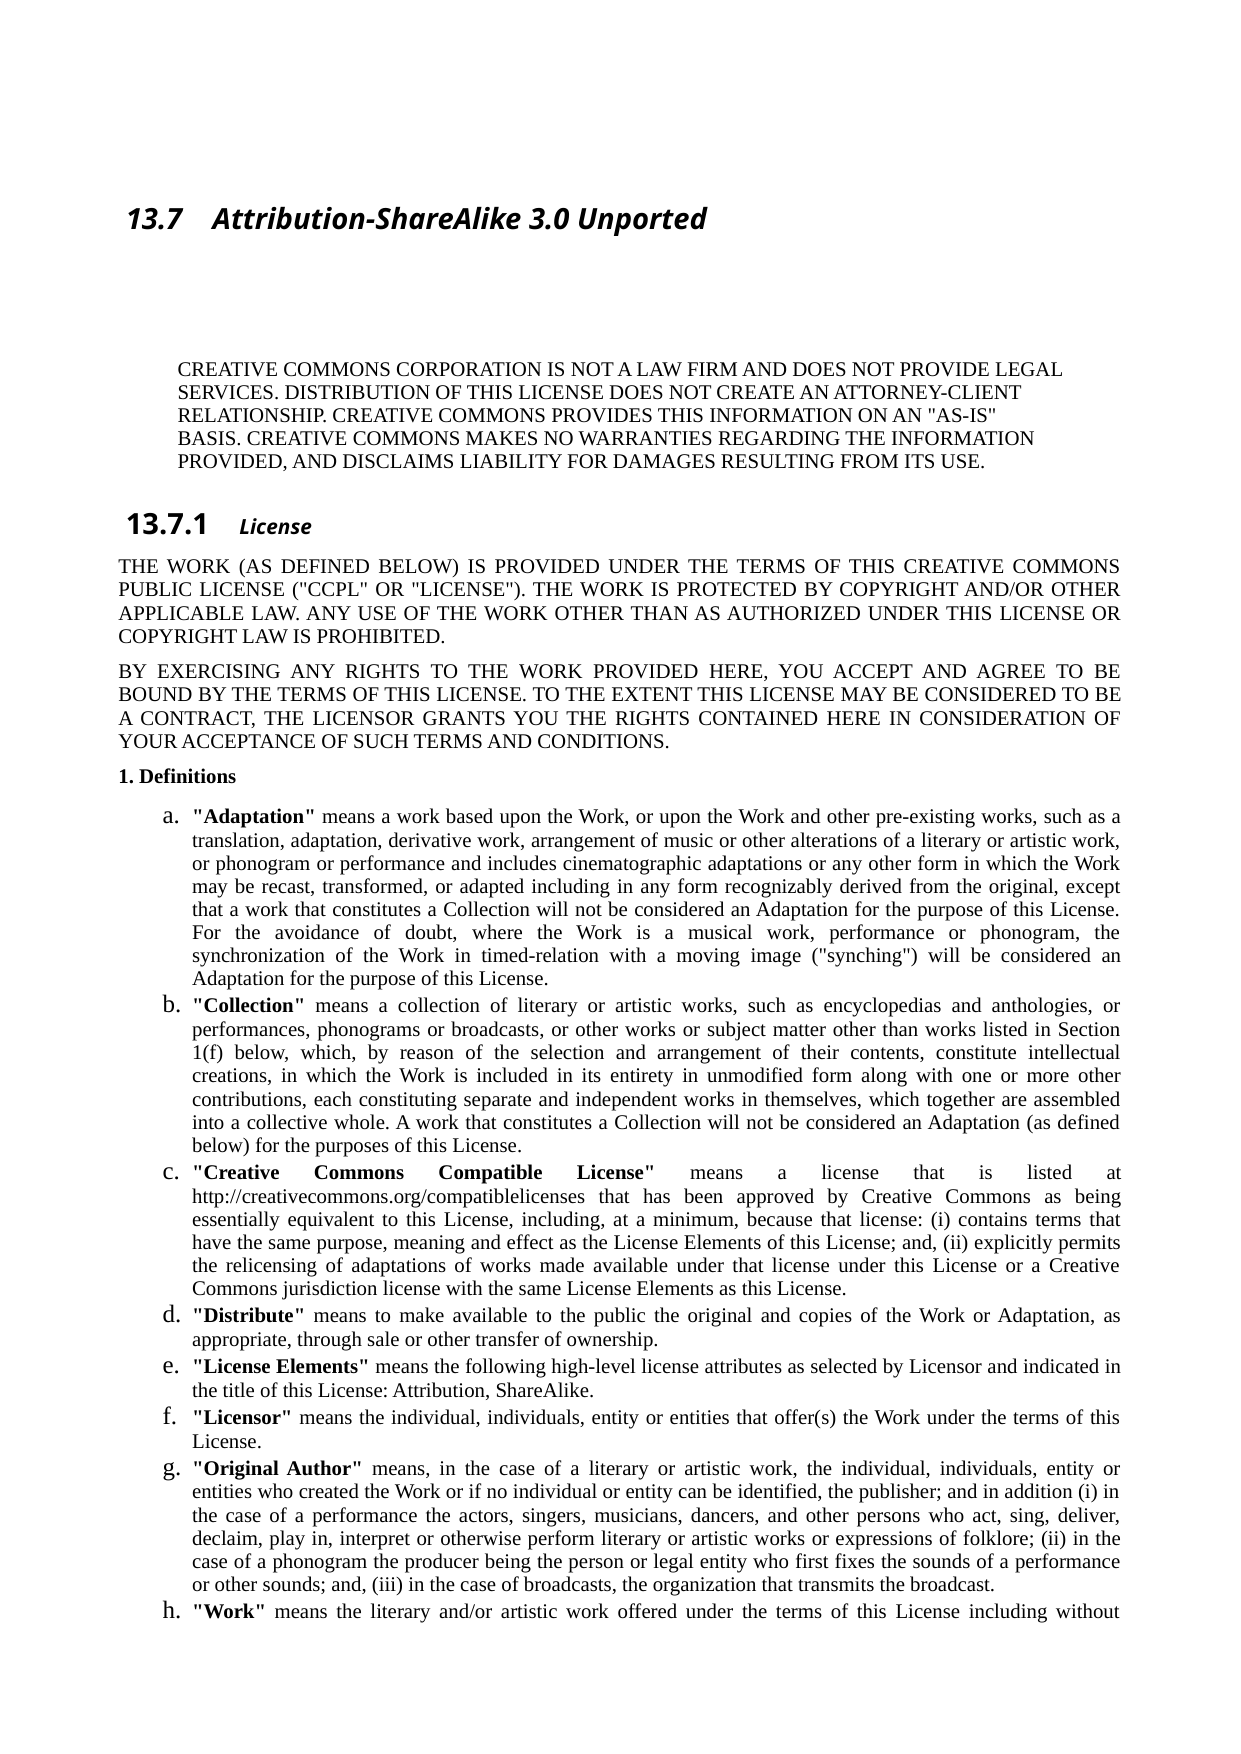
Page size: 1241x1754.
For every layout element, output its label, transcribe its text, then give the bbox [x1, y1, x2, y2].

subtitle Attribution-ShareAlike 3.0 Unported [118, 198, 1122, 238]
text BY EXERCISING ANY RIGHTS TO THE WORK PROVIDED HERE, YOU ACCEPT AND AGREE TO BE BOUND BY THE TERMS OF THIS LICENSE. TO THE EXTENT THIS LICENSE MAY BE CONSIDERED TO BE A CONTRACT, THE LICENSOR GRANTS YOU THE RIGHTS CONTAINED HERE IN CONSIDERATION OF YOUR ACCEPTANCE OF SUCH TERMS AND CONDITIONS. [118, 660, 1122, 753]
text THE WORK (AS DEFINED BELOW) IS PROVIDED UNDER THE TERMS OF THIS CREATIVE COMMONS PUBLIC LICENSE ("CCPL" OR "LICENSE"). THE WORK IS PROTECTED BY COPYRIGHT AND/OR OTHER APPLICABLE LAW. ANY USE OF THE WORK OTHER THAN AS AUTHORIZED UNDER THIS LICENSE OR COPYRIGHT LAW IS PROHIBITED. [118, 555, 1122, 648]
list "Creative Commons Compatible License" means a license that is listed at http://creativecommons.org/compatiblelicenses that has been approved by Creative Commons as being essentially equivalent to this License, including, at a minimum, because that license: (i) contains terms that have the same purpose, meaning and effect as the License Elements of this License; and, (ii) explicitly permits the relicensing of adaptations of works made available under that license under this License or a Creative Commons jurisdiction license with the same License Elements as this License. [162, 1157, 1122, 1300]
subtitle License [118, 503, 1122, 543]
text CREATIVE COMMONS CORPORATION IS NOT A LAW FIRM AND DOES NOT PROVIDE LEGAL SERVICES. DISTRIBUTION OF THIS LICENSE DOES NOT CREATE AN ATTORNEY-CLIENT RELATIONSHIP. CREATIVE COMMONS PROVIDES THIS INFORMATION ON AN "AS-IS" BASIS. CREATIVE COMMONS MAKES NO WARRANTIES REGARDING THE INFORMATION PROVIDED, AND DISCLAIMS LIABILITY FOR DAMAGES RESULTING FROM ITS USE. [177, 358, 1063, 473]
list "Original Author" means, in the case of a literary or artistic work, the individual, individuals, entity or entities who created the Work or if no individual or entity can be identified, the publisher; and in addition (i) in the case of a performance the actors, singers, musicians, dancers, and other persons who act, sing, deliver, declaim, play in, interpret or otherwise perform literary or artistic works or expressions of folklore; (ii) in the case of a phonogram the producer being the person or legal entity who first fixes the sounds of a performance or other sounds; and, (iii) in the case of broadcasts, the organization that transmits the broadcast. [162, 1453, 1122, 1596]
list "Licensor" means the individual, individuals, entity or entities that offer(s) the Work under the terms of this License. [162, 1402, 1122, 1453]
list "License Elements" means the following high-level license attributes as selected by Licensor and indicated in the title of this License: Attribution, ShareAlike. [162, 1351, 1122, 1402]
text 1. Definitions [118, 765, 1122, 788]
list "Distribute" means to make available to the public the original and copies of the Work or Adaptation, as appropriate, through sale or other transfer of ownership. [162, 1300, 1122, 1351]
list "Collection" means a collection of literary or artistic works, such as encyclopedias and anthologies, or performances, phonograms or broadcasts, or other works or subject matter other than works listed in Section 1(f) below, which, by reason of the selection and arrangement of their contents, constitute intellectual creations, in which the Work is included in its entirety in unmodified form along with one or more other contributions, each constituting separate and independent works in themselves, which together are assembled into a collective whole. A work that constitutes a Collection will not be considered an Adaptation (as defined below) for the purposes of this License. [162, 990, 1122, 1157]
list "Adaptation" means a work based upon the Work, or upon the Work and other pre-existing works, such as a translation, adaptation, derivative work, arrangement of music or other alterations of a literary or artistic work, or phonogram or performance and includes cinematographic adaptations or any other form in which the Work may be recast, transformed, or adapted including in any form recognizably derived from the original, except that a work that constitutes a Collection will not be considered an Adaptation for the purpose of this License. For the avoidance of doubt, where the Work is a musical work, performance or phonogram, the synchronization of the Work in timed-relation with a moving image ("synching") will be considered an Adaptation for the purpose of this License. [162, 801, 1122, 990]
list "Work" means the literary and/or artistic work offered under the terms of this License including without [162, 1596, 1122, 1624]
